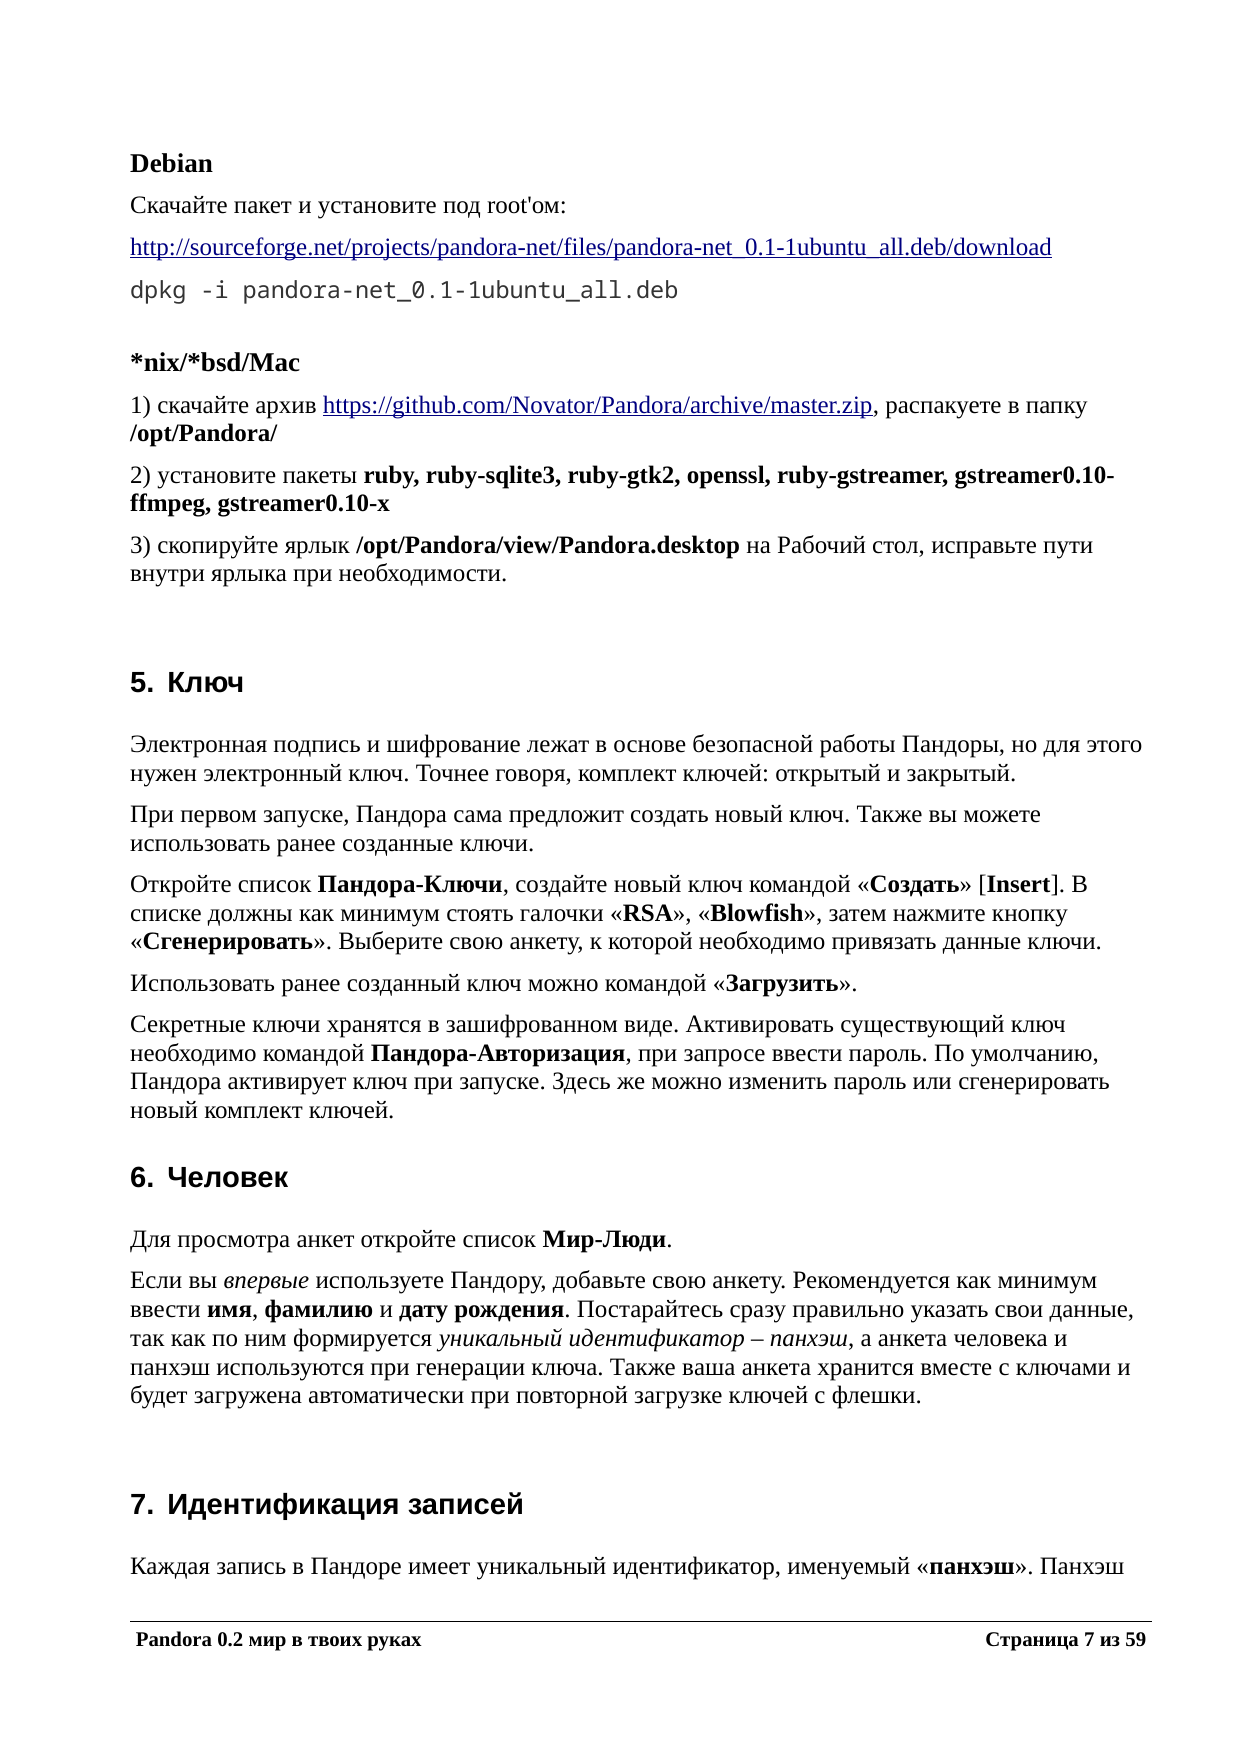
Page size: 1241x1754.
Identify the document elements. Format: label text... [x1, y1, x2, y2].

text Debian [130, 147, 1152, 178]
text 2) установите пакеты ruby, ruby-sqlite3, ruby-gtk2, openssl, ruby-gstreamer, gstreamer0.10-ffmpeg, gstreamer0.10-x [130, 460, 1152, 517]
subtitle Идентификация записей [130, 1487, 1152, 1521]
text При первом запуске, Пандора сама предложит создать новый ключ. Также вы можете использовать ранее созданные ключи. [130, 799, 1152, 856]
text 3) скопируйте ярлык /opt/Pandora/view/Pandora.desktop на Рабочий стол, исправьте пути внутри ярлыка при необходимости. [130, 530, 1152, 587]
text Электронная подпись и шифрование лежат в основе безопасной работы Пандоры, но для этого нужен электронный ключ. Точнее говоря, комплект ключей: открытый и закрытый. [130, 729, 1152, 786]
text 1) скачайте архив https://github.com/Novator/Pandora/archive/master.zip, распакуете в папку /opt/Pandora/ [130, 390, 1152, 447]
text Использовать ранее созданный ключ можно командой «Загрузить». [130, 968, 1152, 996]
text http://sourceforge.net/projects/pandora-net/files/pandora-net_0.1-1ubuntu_all.deb/download [130, 232, 1152, 260]
text Секретные ключи хранятся в зашифрованном виде. Активировать существующий ключ необходимо командой Пандора-Авторизация, при запросе ввести пароль. По умолчанию, Пандора активирует ключ при запуске. Здесь же можно изменить пароль или сгенерировать новый комплект ключей. [130, 1009, 1152, 1124]
text Если вы впервые используете Пандору, добавьте свою анкету. Рекомендуется как минимум ввести имя, фамилию и дату рождения. Постарайтесь сразу правильно указать свои данные, так как по ним формируется уникальный идентификатор – панхэш, а анкета человека и панхэш используются при генерации ключа. Также ваша анкета хранится вместе с ключами и будет загружена автоматически при повторной загрузке ключей с флешки. [130, 1265, 1152, 1409]
text Откройте список Пандора-Ключи, создайте новый ключ командой «Создать» [Insert]. В списке должны как минимум стоять галочки «RSA», «Blowfish», затем нажмите кнопку «Сгенерировать». Выберите свою анкету, к которой необходимо привязать данные ключи. [130, 869, 1152, 955]
text Для просмотра анкет откройте список Мир-Люди. [130, 1224, 1152, 1253]
subtitle Ключ [130, 665, 1152, 699]
text dpkg -i pandora-net_0.1-1ubuntu_all.deb [130, 273, 1152, 305]
text *nix/*bsd/Mac [130, 346, 1152, 377]
text Каждая запись в Пандоре имеет уникальный идентификатор, именуемый «панхэш». Панхэш [130, 1551, 1152, 1579]
text Скачайте пакет и установите под root'ом: [130, 190, 1152, 219]
subtitle Человек [130, 1161, 1152, 1194]
